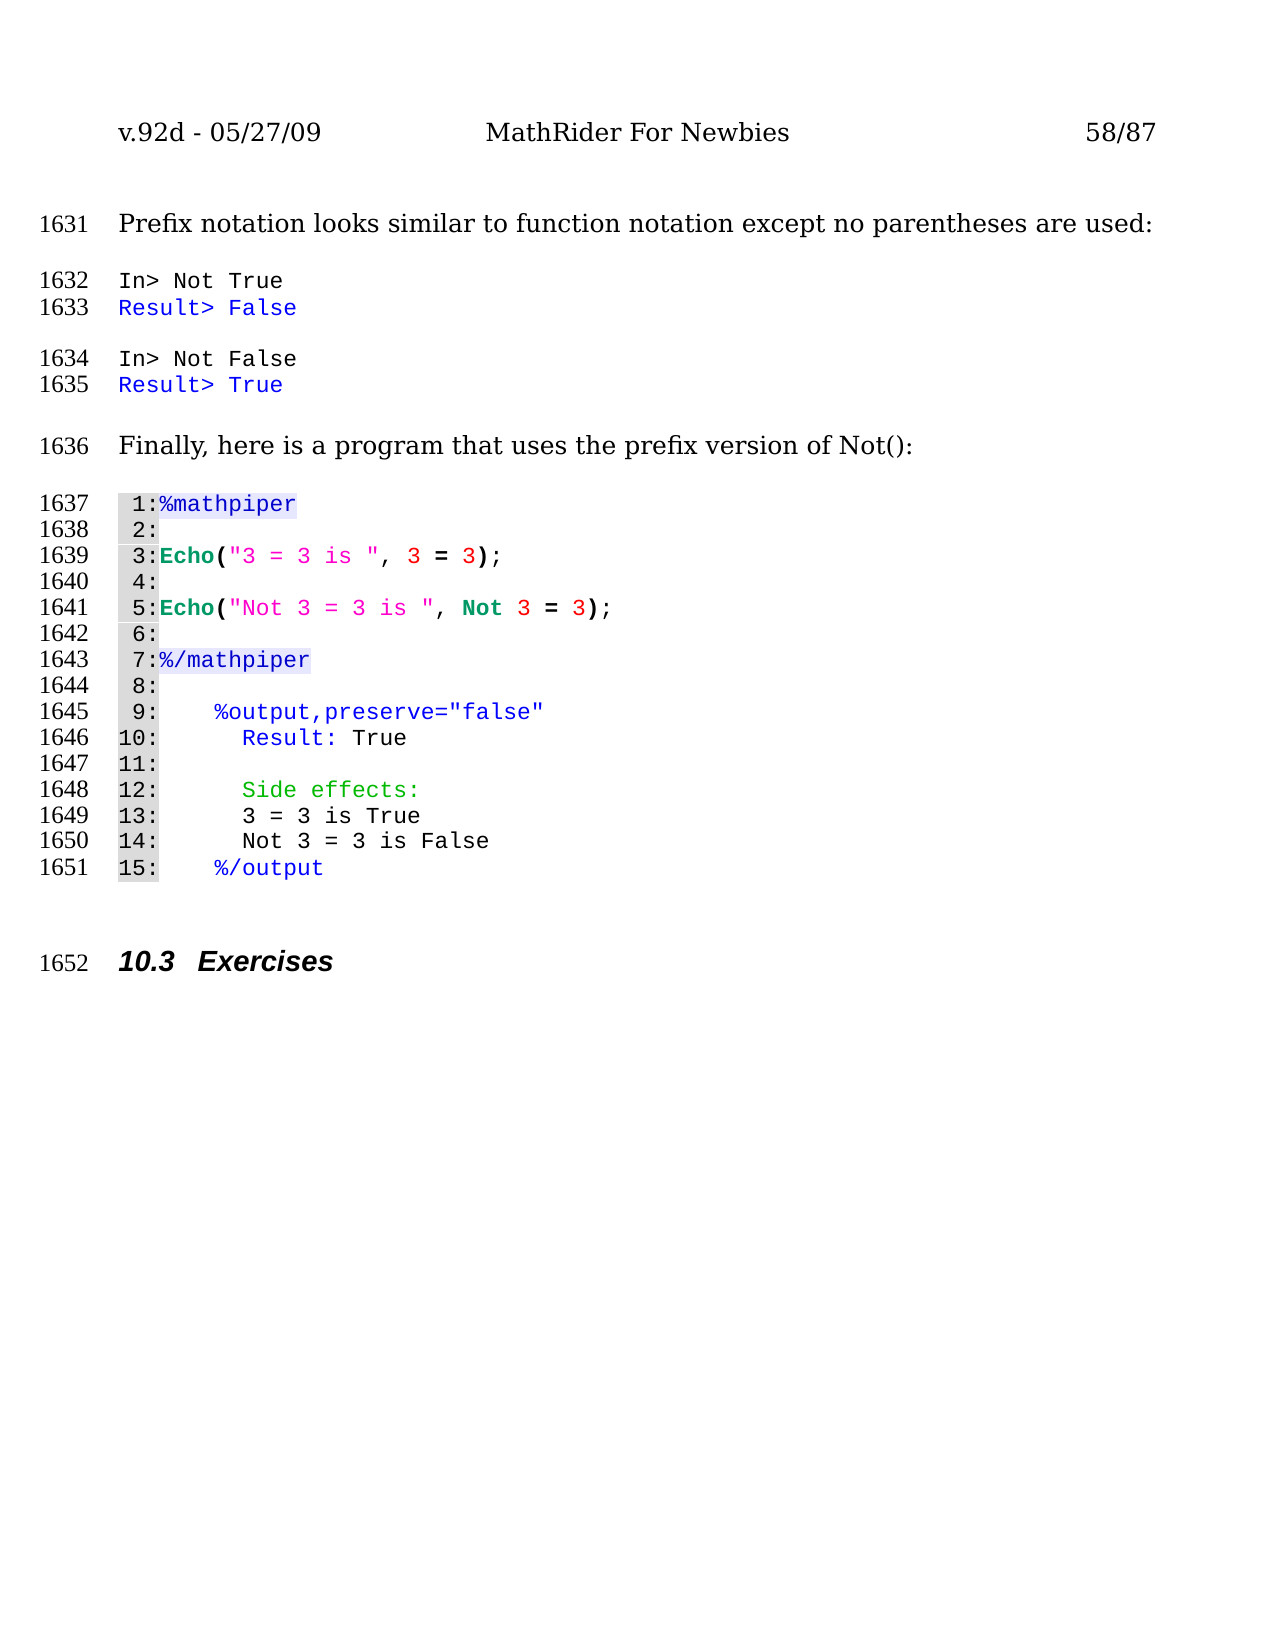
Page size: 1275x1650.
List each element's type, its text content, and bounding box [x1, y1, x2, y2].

text Result> False [118, 296, 1157, 322]
text 1:%mathpiper [118, 493, 1157, 519]
text In> Not False [118, 348, 1157, 374]
text 11: [118, 752, 1157, 778]
text 4: [118, 571, 1157, 596]
text 6: [118, 622, 1157, 648]
text Result> True [118, 374, 1157, 399]
text 12: Side effects: [118, 778, 1157, 804]
text 9: %output,preserve="false" [118, 700, 1157, 726]
text 10: Result: True [118, 726, 1157, 752]
text 3:Echo("3 = 3 is ", 3 = 3); [118, 544, 1157, 571]
subtitle Exercises [118, 944, 1157, 978]
text 13: 3 = 3 is True [118, 804, 1157, 830]
text 15: %/output [118, 856, 1157, 882]
text Prefix notation looks similar to function notation except no parentheses are used: [118, 209, 1157, 238]
text 5:Echo("Not 3 = 3 is ", Not 3 = 3); [118, 596, 1157, 622]
text 14: Not 3 = 3 is False [118, 830, 1157, 856]
text 7:%/mathpiper [118, 648, 1157, 674]
text Finally, here is a program that uses the prefix version of Not(): [118, 432, 1157, 461]
text 2: [118, 519, 1157, 544]
text In> Not True [118, 270, 1157, 296]
text 8: [118, 674, 1157, 700]
